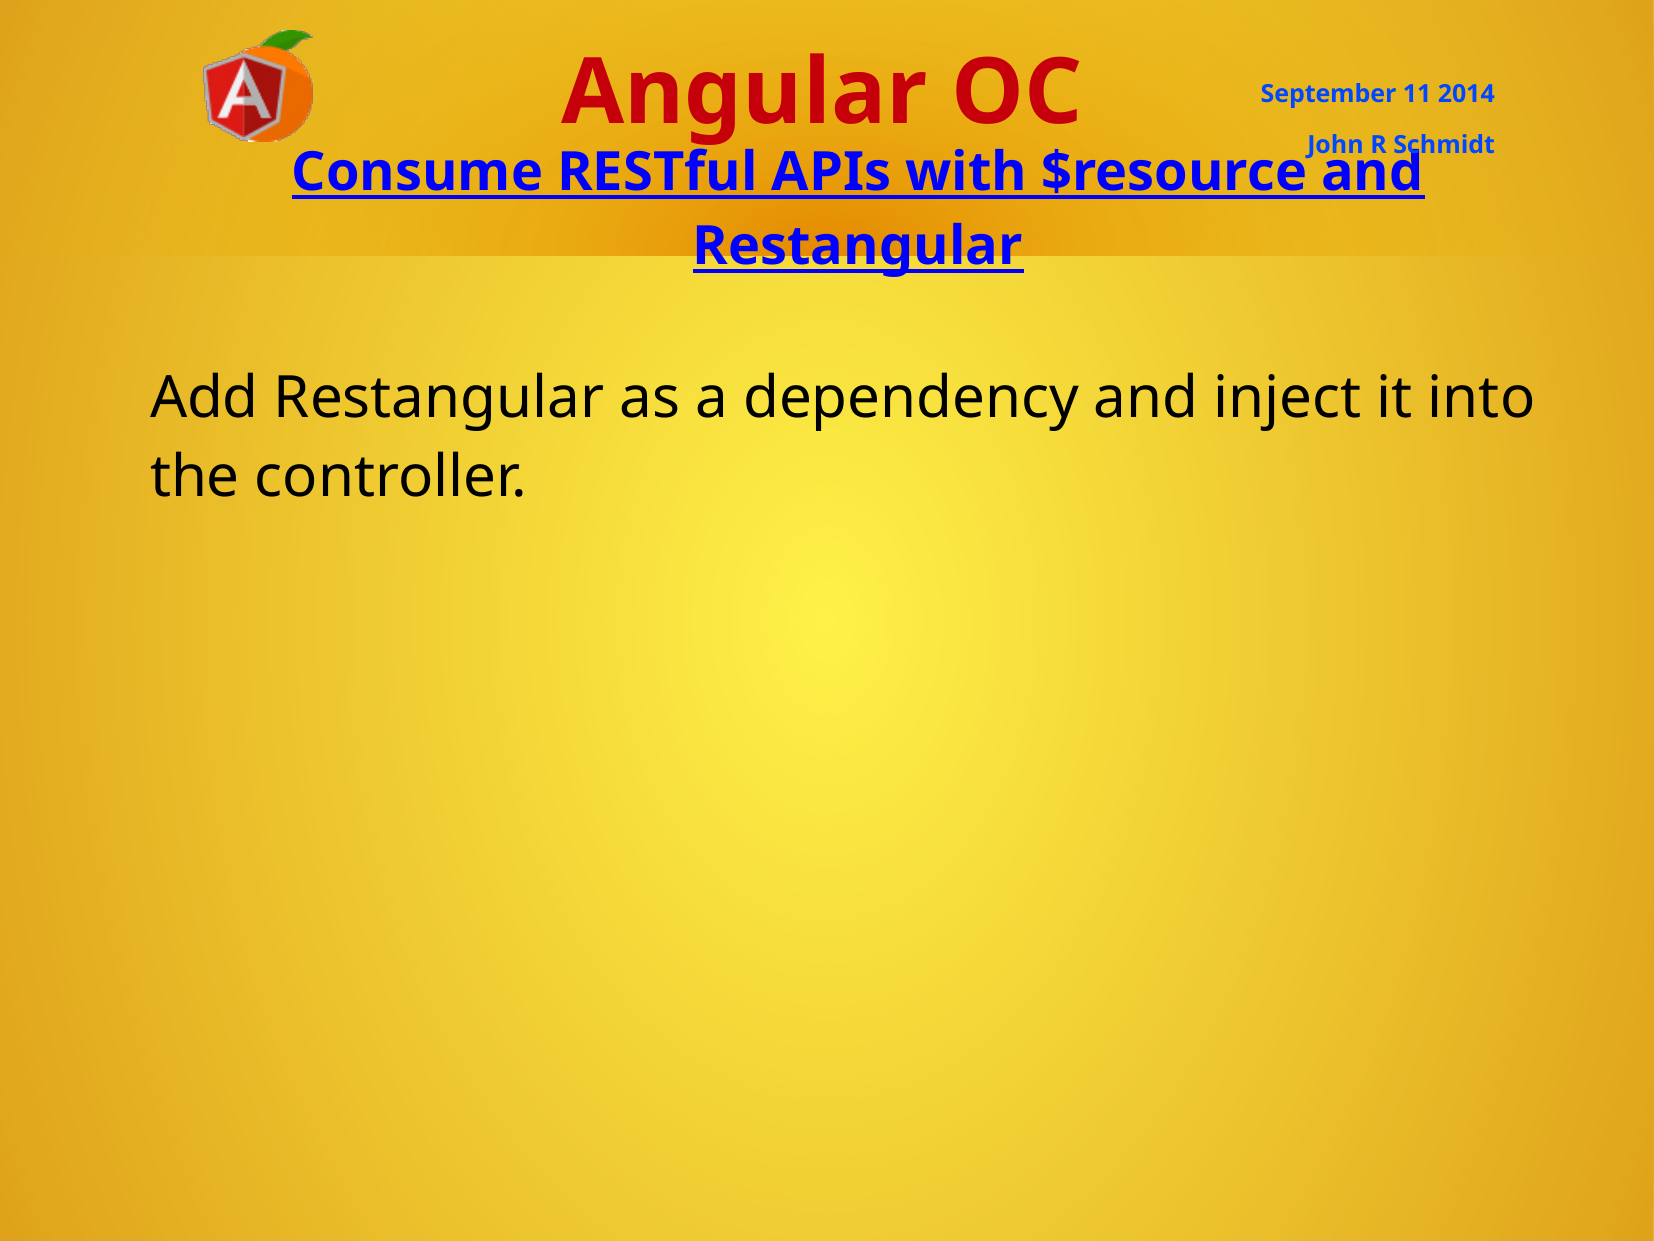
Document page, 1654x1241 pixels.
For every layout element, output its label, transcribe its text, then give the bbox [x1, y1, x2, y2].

title Angular OC [560, 34, 1086, 142]
text_box September 11 2014 John R Schmidt [1200, 51, 1510, 143]
picture [202, 30, 316, 142]
text_box Consume RESTful APIs with $resource and Restangular [150, 175, 1567, 239]
subtitle Add Restangular as a dependency and inject it into the controller. [150, 366, 1579, 503]
